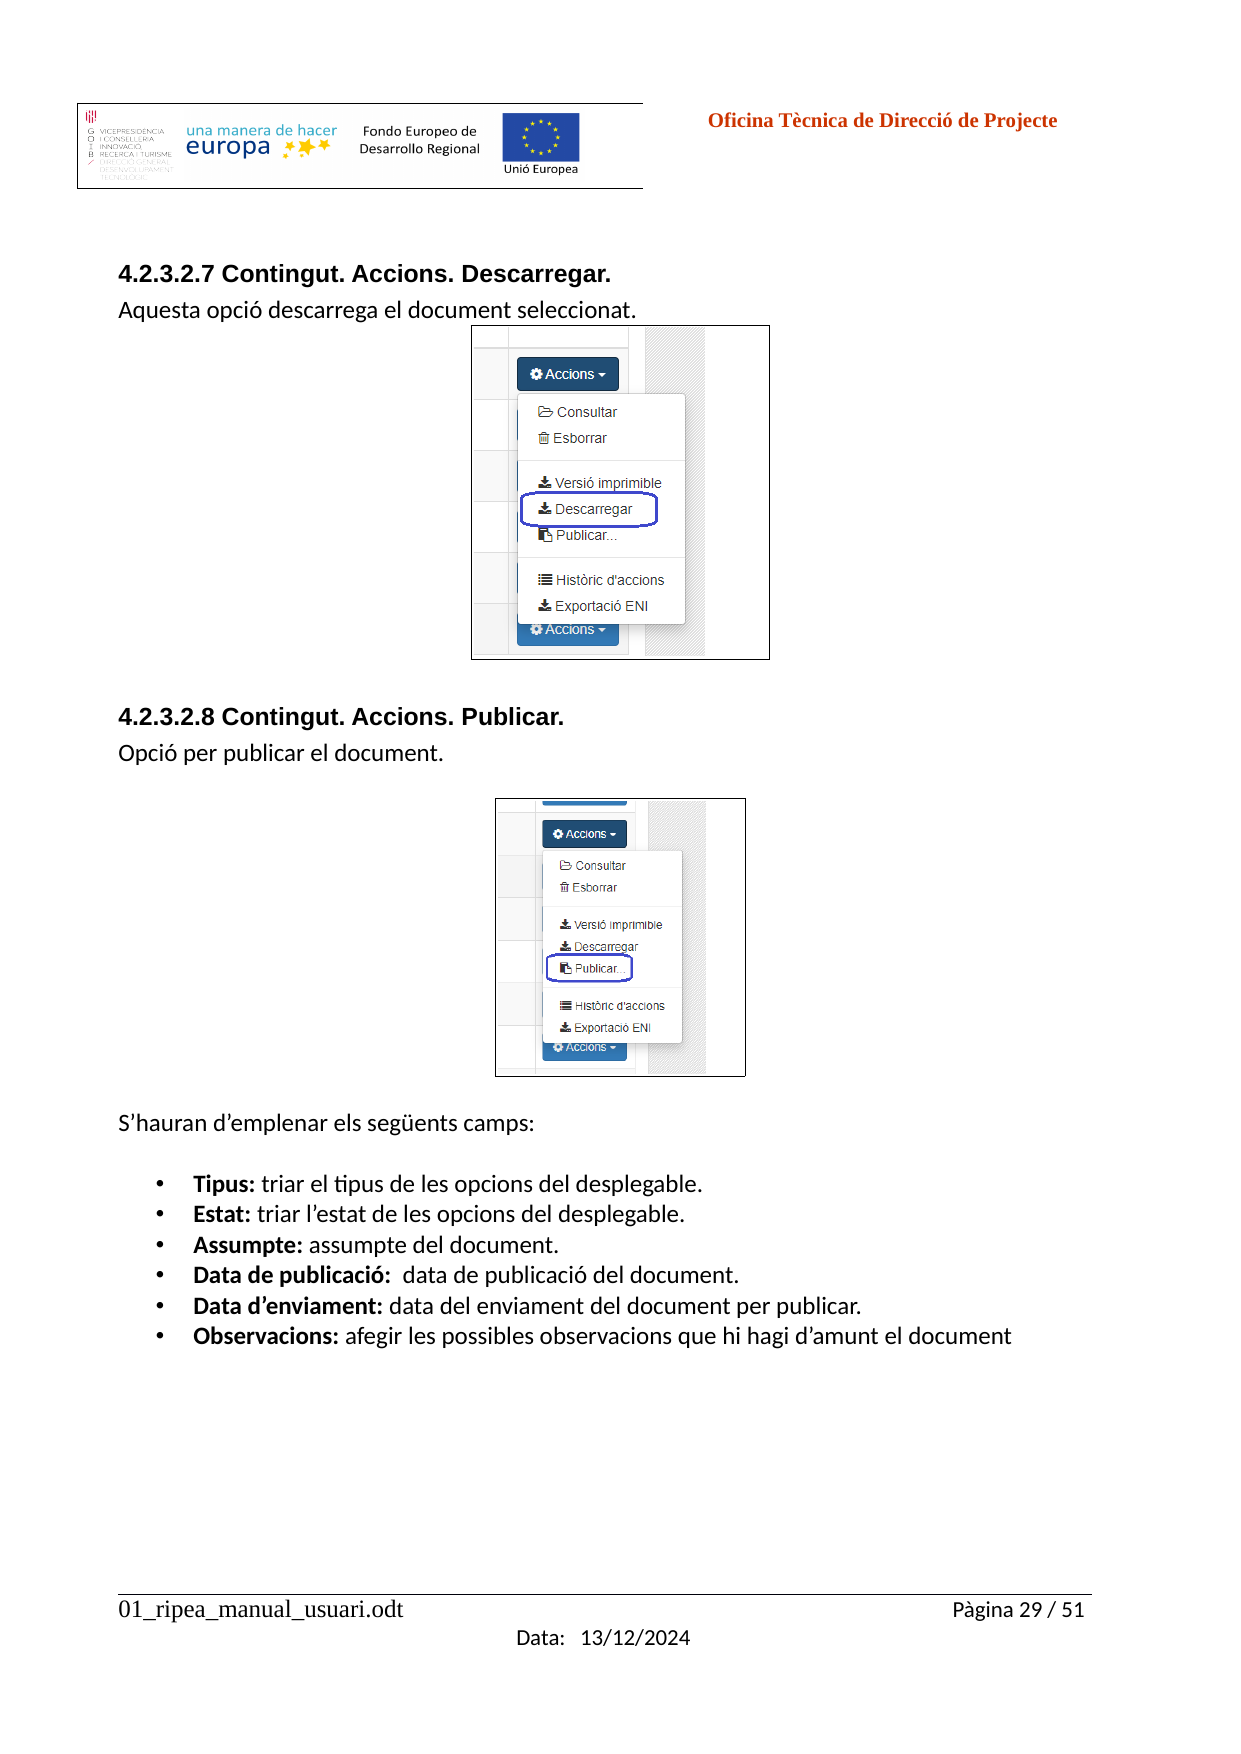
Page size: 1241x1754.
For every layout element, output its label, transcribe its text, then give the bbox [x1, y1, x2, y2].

picture [473, 327, 767, 656]
list Tipus: triar el tipus de les opcions del desplegable. [156, 1168, 1122, 1198]
list Assumpte: assumpte del document. [156, 1229, 1122, 1259]
subtitle 4.2.3.2.8 Contingut. Accions. Publicar. [118, 702, 1122, 731]
text Opció per publicar el document. [118, 737, 1122, 767]
text Aquesta opció descarrega el document seleccionat. [118, 294, 1122, 325]
list Data de publicació: data de publicació del document. [156, 1259, 1122, 1290]
list Observacions: afegir les possibles observacions que hi hagi d’amunt el document [156, 1320, 1122, 1351]
picture [184, 108, 585, 182]
picture [498, 801, 743, 1074]
picture [82, 108, 178, 182]
text S’hauran d’emplenar els següents camps: [118, 1107, 1122, 1137]
list Data d’enviament: data del enviament del document per publicar. [156, 1290, 1122, 1320]
subtitle 4.2.3.2.7 Contingut. Accions. Descarregar. [118, 259, 1122, 288]
list Estat: triar l’estat de les opcions del desplegable. [156, 1198, 1122, 1229]
